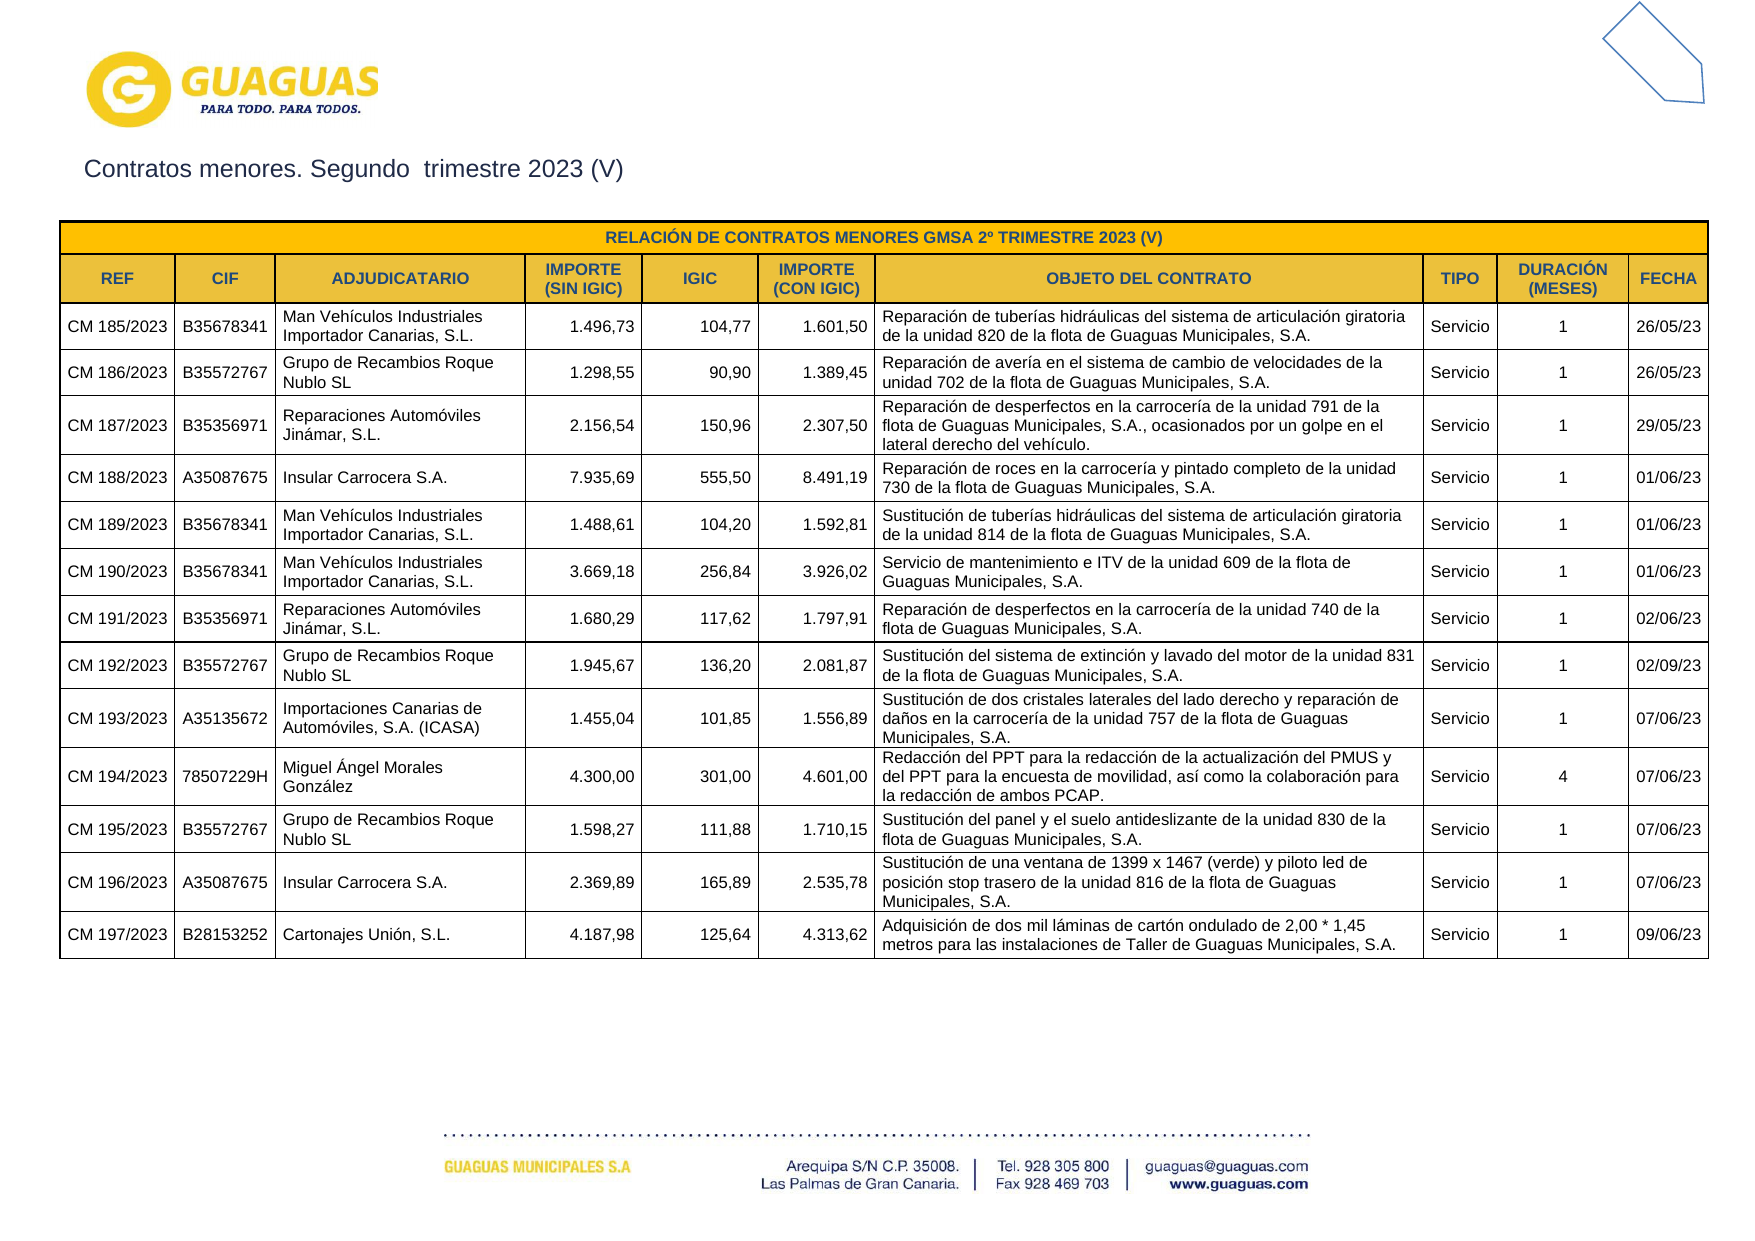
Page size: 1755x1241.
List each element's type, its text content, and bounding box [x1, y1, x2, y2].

table_cell 4.313,62 [759, 912, 874, 958]
table_cell REF [61, 255, 174, 302]
table_cell B35572767 [175, 806, 275, 852]
table_cell CM 196/2023 [61, 853, 174, 911]
table_cell 1.797,91 [759, 596, 874, 641]
table_cell B35356971 [175, 596, 275, 641]
table_cell CM 195/2023 [61, 806, 174, 852]
table_cell CM 188/2023 [61, 455, 174, 501]
table_cell 78507229H [175, 748, 275, 805]
table_cell 02/09/23 [1629, 643, 1708, 688]
table_cell A35087675 [175, 455, 275, 501]
table_cell 111,88 [642, 806, 758, 852]
table_cell Grupo de Recambios Roque Nublo SL [276, 350, 525, 395]
table_cell 301,00 [642, 748, 758, 805]
picture [443, 1134, 1311, 1194]
table_cell 2.156,54 [526, 396, 641, 454]
table_cell Miguel Ángel Morales González [276, 748, 525, 805]
table_cell 1 [1498, 396, 1628, 454]
table_cell Reparación de desperfectos en la carrocería de la unidad 740 de la flota de Guaguas Municipales, S.A. [875, 596, 1423, 641]
table_cell Servicio [1424, 689, 1497, 747]
table_cell Reparación de tuberías hidráulicas del sistema de articulación giratoria de la unidad 820 de la flota de Guaguas Municipales, S.A. [875, 304, 1423, 348]
table_cell 4 [1498, 748, 1628, 805]
table_cell 07/06/23 [1629, 689, 1708, 747]
table_cell 2.369,89 [526, 853, 641, 911]
table_cell Servicio [1424, 643, 1497, 688]
table_cell ADJUDICATARIO [276, 255, 524, 302]
table_cell CM 190/2023 [61, 549, 174, 594]
table_cell 26/05/23 [1629, 350, 1708, 395]
table_cell Insular Carrocera S.A. [276, 455, 525, 501]
table_cell Man Vehículos Industriales Importador Canarias, S.L. [276, 502, 525, 548]
table_cell 1.455,04 [526, 689, 641, 747]
table_cell Servicio [1424, 596, 1497, 641]
table_cell Servicio [1424, 502, 1497, 548]
table_cell 4.601,00 [759, 748, 874, 805]
table_cell Servicio [1424, 853, 1497, 911]
table_cell CM 191/2023 [61, 596, 174, 641]
table_cell 07/06/23 [1629, 853, 1708, 911]
table_cell Grupo de Recambios Roque Nublo SL [276, 806, 525, 852]
table_cell 29/05/23 [1629, 396, 1708, 454]
table_cell B35678341 [175, 304, 275, 348]
table_cell 101,85 [642, 689, 758, 747]
table_cell Redacción del PPT para la redacción de la actualización del PMUS y del PPT para la encuesta de movilidad, así como la colaboración para la redacción de ambos PCAP. [875, 748, 1423, 805]
table_cell 1.556,89 [759, 689, 874, 747]
table_cell 117,62 [642, 596, 758, 641]
table_cell B28153252 [175, 912, 275, 958]
table_cell Sustitución de una ventana de 1399 x 1467 (verde) y piloto led de posición stop trasero de la unidad 816 de la flota de Guaguas Municipales, S.A. [875, 853, 1423, 911]
table_cell CM 185/2023 [61, 304, 174, 348]
table_cell 1 [1498, 853, 1628, 911]
table_cell Reparación de roces en la carrocería y pintado completo de la unidad 730 de la flota de Guaguas Municipales, S.A. [875, 455, 1423, 501]
table_cell 150,96 [642, 396, 758, 454]
table_cell Man Vehículos Industriales Importador Canarias, S.L. [276, 549, 525, 594]
table_cell 2.307,50 [759, 396, 874, 454]
table_cell 2.081,87 [759, 643, 874, 688]
table_cell B35572767 [175, 350, 275, 395]
table_cell 02/06/23 [1629, 596, 1708, 641]
table_cell Servicio [1424, 748, 1497, 805]
table_cell A35135672 [175, 689, 275, 747]
table_cell 1.598,27 [526, 806, 641, 852]
table_cell 01/06/23 [1629, 502, 1708, 548]
table_cell CM 194/2023 [61, 748, 174, 805]
table_cell 1 [1498, 643, 1628, 688]
table_cell 09/06/23 [1629, 912, 1708, 958]
picture [86, 51, 378, 128]
table_cell 4.187,98 [526, 912, 641, 958]
table_cell DURACIÓN (MESES) [1498, 255, 1628, 302]
table_cell 1 [1498, 596, 1628, 641]
table_cell Reparación de avería en el sistema de cambio de velocidades de la unidad 702 de la flota de Guaguas Municipales, S.A. [875, 350, 1423, 395]
table_cell 1 [1498, 912, 1628, 958]
table_cell Cartonajes Unión, S.L. [276, 912, 525, 958]
table_cell 1.298,55 [526, 350, 641, 395]
table_cell 8.491,19 [759, 455, 874, 501]
table_cell A35087675 [175, 853, 275, 911]
table_cell Adquisición de dos mil láminas de cartón ondulado de 2,00 * 1,45 metros para las instalaciones de Taller de Guaguas Municipales, S.A. [875, 912, 1423, 958]
table_cell Reparaciones Automóviles Jinámar, S.L. [276, 396, 525, 454]
table_cell IMPORTE (CON IGIC) [759, 255, 874, 302]
table_cell Servicio [1424, 549, 1497, 594]
table_cell CM 192/2023 [61, 643, 174, 688]
table_cell 104,20 [642, 502, 758, 548]
table_cell Man Vehículos Industriales Importador Canarias, S.L. [276, 304, 525, 348]
table_cell 90,90 [642, 350, 758, 395]
table_cell 1.945,67 [526, 643, 641, 688]
table_cell 1 [1498, 806, 1628, 852]
table_cell 07/06/23 [1629, 806, 1708, 852]
table_cell 1.488,61 [526, 502, 641, 548]
table_cell Sustitución del panel y el suelo antideslizante de la unidad 830 de la flota de Guaguas Municipales, S.A. [875, 806, 1423, 852]
table_cell CM 186/2023 [61, 350, 174, 395]
table_cell 2.535,78 [759, 853, 874, 911]
table_cell 1.680,29 [526, 596, 641, 641]
table_cell Reparaciones Automóviles Jinámar, S.L. [276, 596, 525, 641]
table_cell 3.669,18 [526, 549, 641, 594]
table_cell 01/06/23 [1629, 549, 1708, 594]
table_header RELACIÓN DE CONTRATOS MENORES GMSA 2º TRIMESTRE 2023 (V) [61, 223, 1707, 253]
table_cell 125,64 [642, 912, 758, 958]
table_cell CIF [176, 255, 274, 302]
table_cell IGIC [643, 255, 757, 302]
table_cell B35678341 [175, 549, 275, 594]
table_cell Servicio [1424, 304, 1497, 348]
table_cell Servicio [1424, 455, 1497, 501]
table_cell CM 187/2023 [61, 396, 174, 454]
table_cell 1 [1498, 304, 1628, 348]
table_cell 1 [1498, 455, 1628, 501]
table_cell 165,89 [642, 853, 758, 911]
table_cell CM 189/2023 [61, 502, 174, 548]
table_cell 1 [1498, 689, 1628, 747]
table_cell TIPO [1424, 255, 1496, 302]
table_cell 136,20 [642, 643, 758, 688]
table_cell Sustitución de tuberías hidráulicas del sistema de articulación giratoria de la unidad 814 de la flota de Guaguas Municipales, S.A. [875, 502, 1423, 548]
table_cell 1 [1498, 549, 1628, 594]
table_cell Insular Carrocera S.A. [276, 853, 525, 911]
table_cell 1 [1498, 350, 1628, 395]
text Contratos menores. Segundo trimestre 2023 (V) [84, 154, 1694, 183]
table_cell Importaciones Canarias de Automóviles, S.A. (ICASA) [276, 689, 525, 747]
table_cell 1.496,73 [526, 304, 641, 348]
table_cell OBJETO DEL CONTRATO [876, 255, 1422, 302]
table_cell 1.710,15 [759, 806, 874, 852]
table_cell CM 197/2023 [61, 912, 174, 958]
table_cell 26/05/23 [1629, 304, 1708, 348]
table_cell 3.926,02 [759, 549, 874, 594]
table_cell Sustitución del sistema de extinción y lavado del motor de la unidad 831 de la flota de Guaguas Municipales, S.A. [875, 643, 1423, 688]
table_cell Servicio [1424, 396, 1497, 454]
table_cell B35678341 [175, 502, 275, 548]
table_cell 07/06/23 [1629, 748, 1708, 805]
table_cell 01/06/23 [1629, 455, 1708, 501]
table_cell Servicio de mantenimiento e ITV de la unidad 609 de la flota de Guaguas Municipales, S.A. [875, 549, 1423, 594]
table_cell Grupo de Recambios Roque Nublo SL [276, 643, 525, 688]
table_cell B35356971 [175, 396, 275, 454]
table_cell FECHA [1629, 255, 1707, 302]
table_cell Servicio [1424, 350, 1497, 395]
table_cell 4.300,00 [526, 748, 641, 805]
table_cell 256,84 [642, 549, 758, 594]
table_cell 1.601,50 [759, 304, 874, 348]
table_cell 1.389,45 [759, 350, 874, 395]
table_cell B35572767 [175, 643, 275, 688]
table_cell Servicio [1424, 912, 1497, 958]
table_cell Reparación de desperfectos en la carrocería de la unidad 791 de la flota de Guaguas Municipales, S.A., ocasionados por un golpe en el lateral derecho del vehículo. [875, 396, 1423, 454]
table_cell Servicio [1424, 806, 1497, 852]
table_cell 1 [1498, 502, 1628, 548]
table_cell Sustitución de dos cristales laterales del lado derecho y reparación de daños en la carrocería de la unidad 757 de la flota de Guaguas Municipales, S.A. [875, 689, 1423, 747]
table_cell 1.592,81 [759, 502, 874, 548]
table_cell 7.935,69 [526, 455, 641, 501]
table_cell 104,77 [642, 304, 758, 348]
table_cell IMPORTE (SIN IGIC) [526, 255, 641, 302]
table_cell CM 193/2023 [61, 689, 174, 747]
table_cell 555,50 [642, 455, 758, 501]
